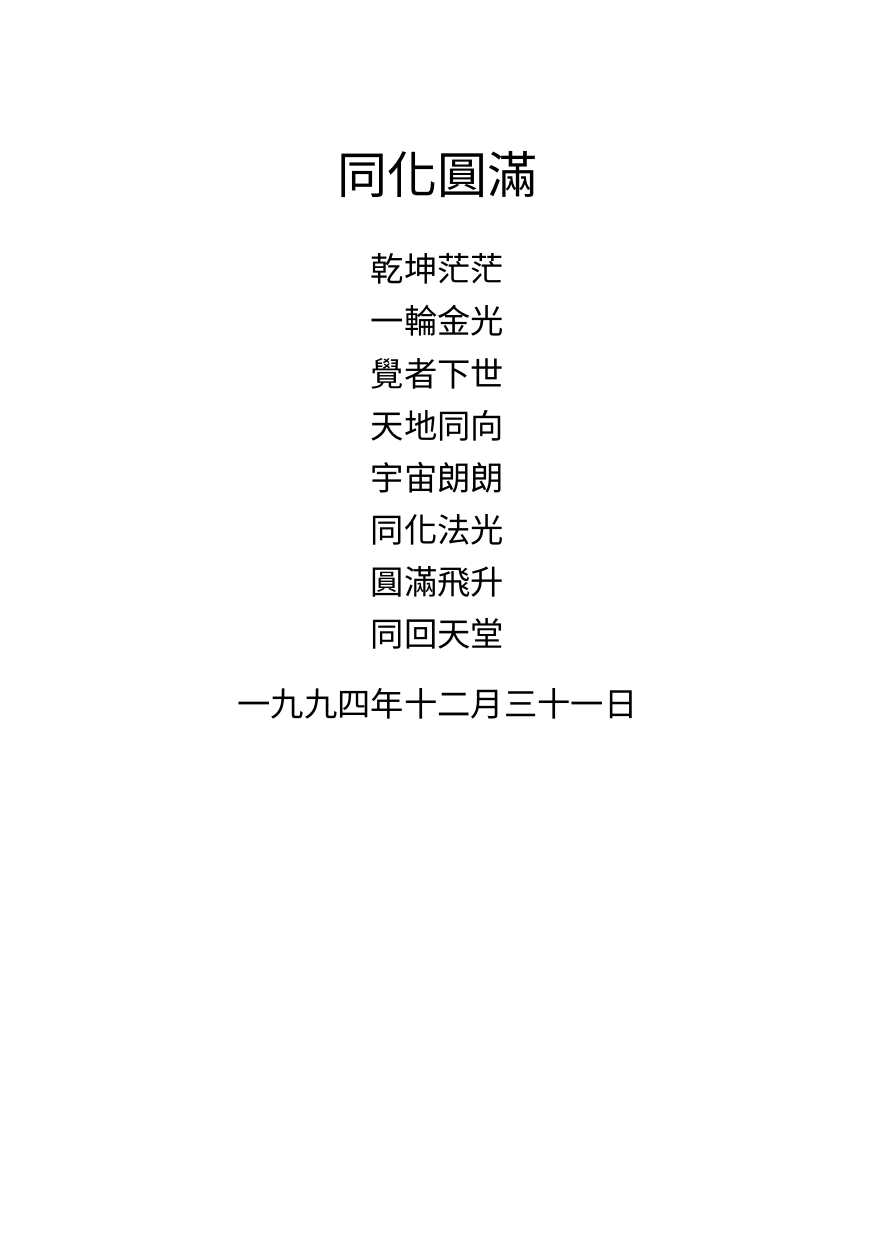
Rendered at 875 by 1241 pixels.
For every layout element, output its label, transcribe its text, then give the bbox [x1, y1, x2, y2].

text 一九九四年十二月三十一日 [135, 678, 739, 726]
text 乾坤茫茫 一輪金光 覺者下世 天地同向 宇宙朗朗 同化法光 圓滿飛升 同回天堂 [135, 243, 739, 656]
title 同化圓滿 [135, 135, 739, 207]
